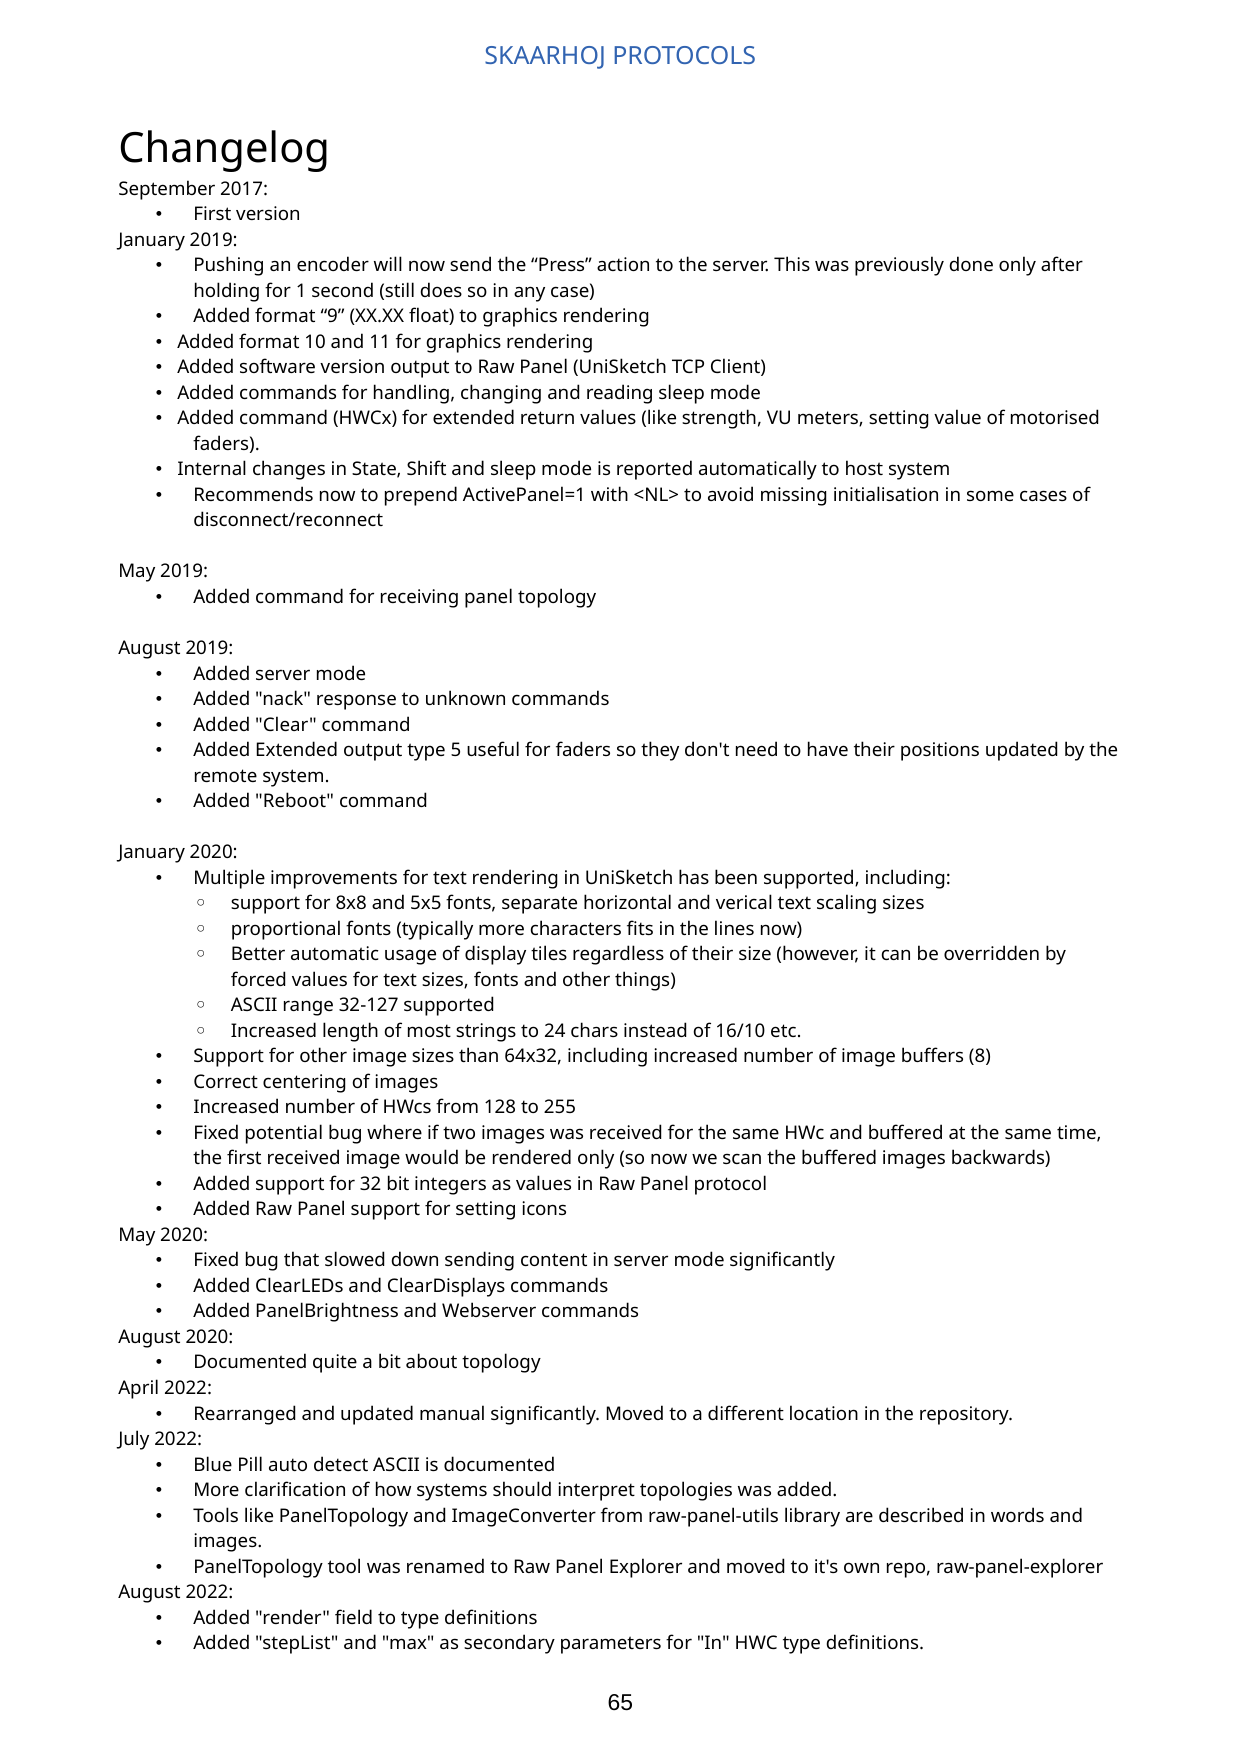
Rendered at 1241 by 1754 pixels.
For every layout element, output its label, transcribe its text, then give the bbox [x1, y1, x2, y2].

list Added software version output to Raw Panel (UniSketch TCP Client) [156, 353, 1122, 379]
list First version [156, 200, 1122, 226]
list Blue Pill auto detect ASCII is documented [156, 1451, 1122, 1476]
list PanelTopology tool was renamed to Raw Panel Explorer and moved to it's own repo, raw-panel-explorer [156, 1553, 1122, 1578]
list Fixed bug that slowed down sending content in server mode significantly [156, 1247, 1122, 1272]
list Recommends now to prepend ActivePanel=1 with <NL> to avoid missing initialisation in some cases of disconnect/reconnect [156, 481, 1122, 532]
list Added format 10 and 11 for graphics rendering [156, 328, 1122, 353]
list Added server mode [156, 660, 1122, 685]
list Added ClearLEDs and ClearDisplays commands [156, 1272, 1122, 1298]
list support for 8x8 and 5x5 fonts, separate horizontal and verical text scaling sizes [193, 889, 1122, 915]
list Added "stepList" and "max" as secondary parameters for "In" HWC type definitions. [156, 1629, 1122, 1655]
list Added command (HWCx) for extended return values (like strength, VU meters, setting value of motorised faders). [156, 404, 1122, 456]
list Increased number of HWcs from 128 to 255 [156, 1094, 1122, 1119]
list Internal changes in State, Shift and sleep mode is reported automatically to host system [156, 456, 1122, 481]
list Added Extended output type 5 useful for faders so they don't need to have their positions updated by the remote system. [156, 736, 1122, 787]
list Documented quite a bit about topology [156, 1349, 1122, 1374]
list Increased length of most strings to 24 chars instead of 16/10 etc. [193, 1017, 1122, 1043]
list Added Raw Panel support for setting icons [156, 1196, 1122, 1221]
text July 2022: [118, 1425, 1122, 1451]
text May 2019: [118, 558, 1122, 583]
list Added commands for handling, changing and reading sleep mode [156, 379, 1122, 404]
list Fixed potential bug where if two images was received for the same HWc and buffered at the same time, the first received image would be rendered only (so now we scan the buffered images backwards) [156, 1119, 1122, 1170]
text January 2020: [118, 838, 1122, 864]
list ASCII range 32-127 supported [193, 992, 1122, 1017]
list Added support for 32 bit integers as values in Raw Panel protocol [156, 1170, 1122, 1196]
list Rearranged and updated manual significantly. Moved to a different location in the repository. [156, 1400, 1122, 1425]
list Support for other image sizes than 64x32, including increased number of image buffers (8) [156, 1043, 1122, 1068]
list Added command for receiving panel topology [156, 583, 1122, 609]
list proportional fonts (typically more characters fits in the lines now) [193, 915, 1122, 941]
list Added "render" field to type definitions [156, 1604, 1122, 1629]
list Added PanelBrightness and Webserver commands [156, 1298, 1122, 1323]
text Changelog [118, 118, 1122, 175]
text August 2020: [118, 1323, 1122, 1349]
text August 2022: [118, 1578, 1122, 1604]
list Added "Reboot" command [156, 787, 1122, 813]
text January 2019: [118, 226, 1122, 251]
list Multiple improvements for text rendering in UniSketch has been supported, including: [156, 864, 1122, 889]
text April 2022: [118, 1374, 1122, 1400]
list Correct centering of images [156, 1068, 1122, 1094]
text September 2017: [118, 175, 1122, 200]
list Added "Clear" command [156, 711, 1122, 736]
list Tools like PanelTopology and ImageConverter from raw-panel-utils library are described in words and images. [156, 1502, 1122, 1553]
list Better automatic usage of display tiles regardless of their size (however, it can be overridden by forced values for text sizes, fonts and other things) [193, 941, 1122, 992]
text May 2020: [118, 1221, 1122, 1247]
list Pushing an encoder will now send the “Press” action to the server. This was previously done only after holding for 1 second (still does so in any case) [156, 251, 1122, 302]
text August 2019: [118, 634, 1122, 660]
list More clarification of how systems should interpret topologies was added. [156, 1476, 1122, 1502]
list Added "nack" response to unknown commands [156, 685, 1122, 711]
list Added format “9” (XX.XX float) to graphics rendering [156, 302, 1122, 328]
